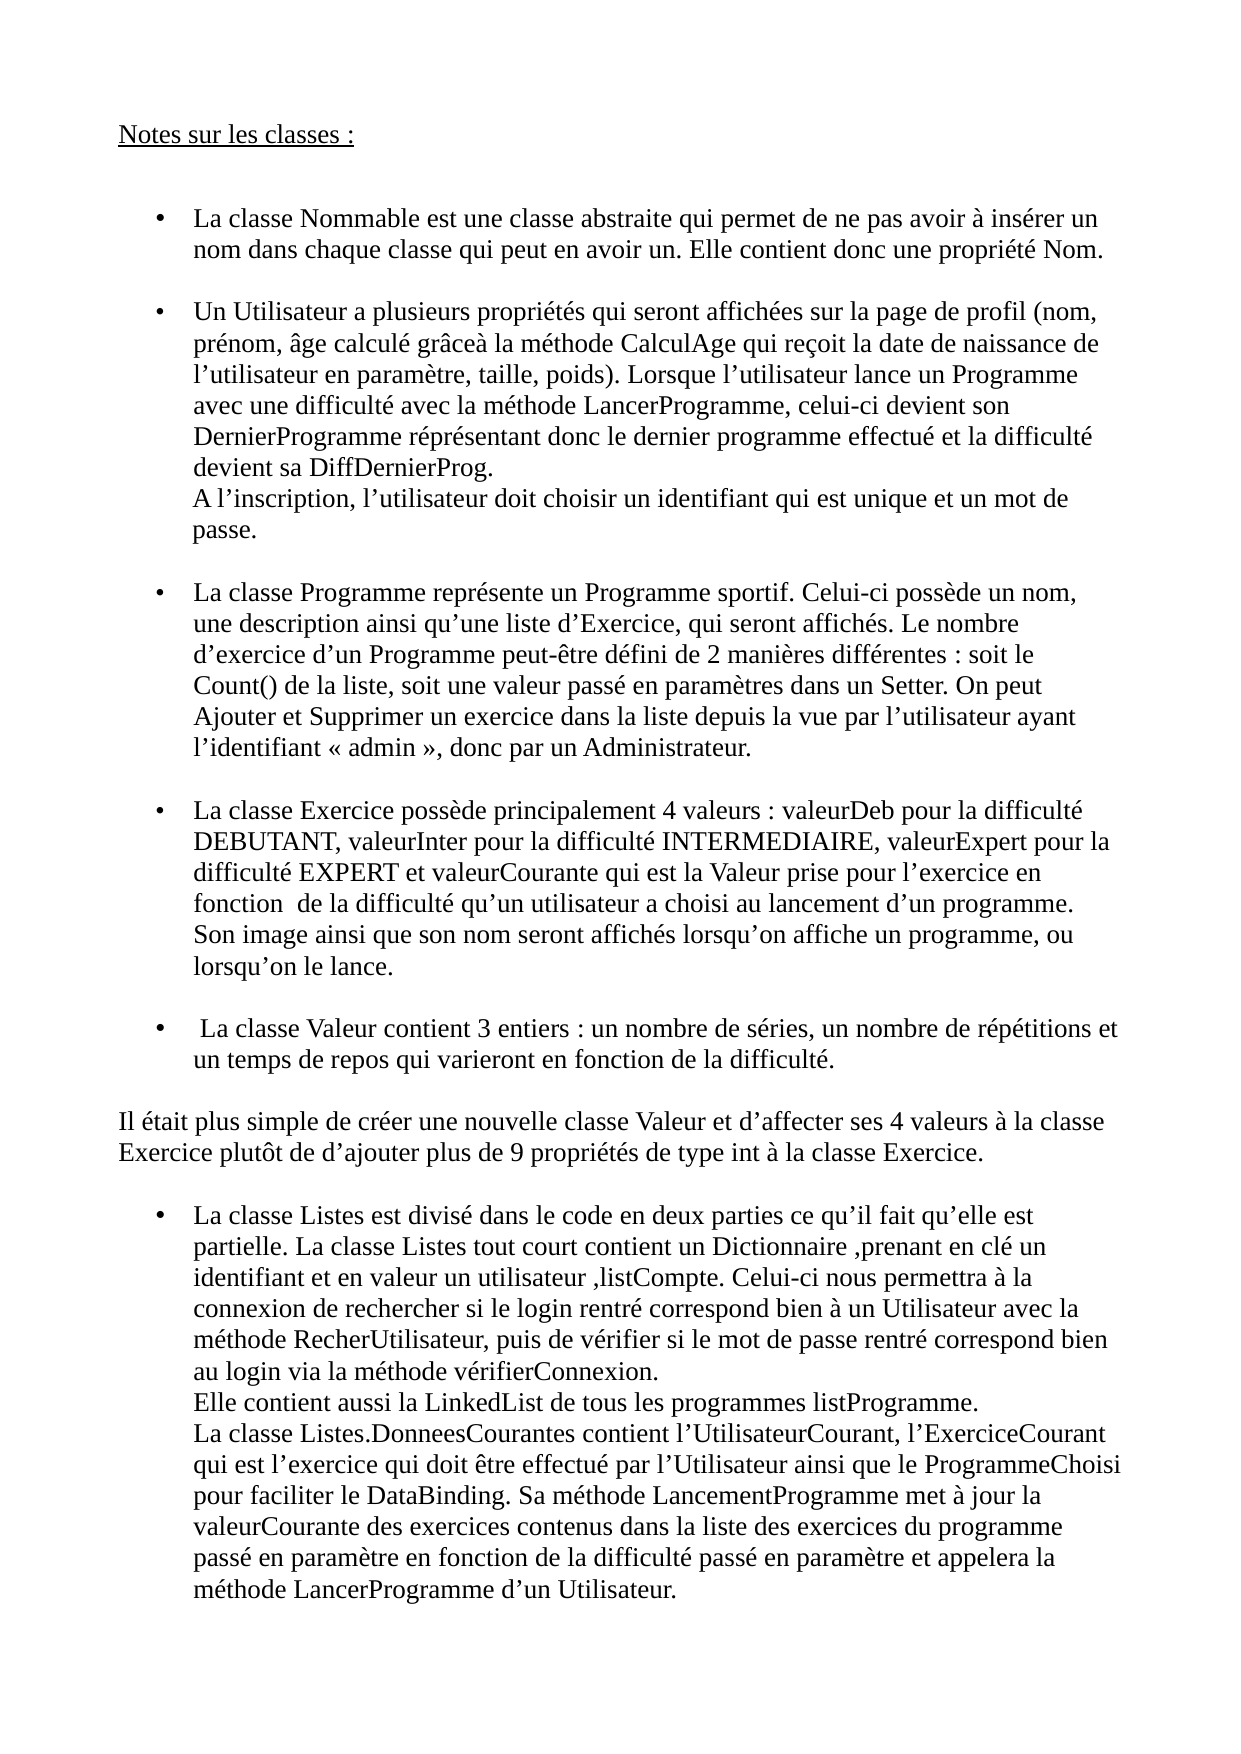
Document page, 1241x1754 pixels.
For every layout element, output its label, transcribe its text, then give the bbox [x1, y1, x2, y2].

list La classe Valeur contient 3 entiers : un nombre de séries, un nombre de répétitions et un temps de repos qui varieront en fonction de la difficulté. [156, 1012, 1122, 1074]
list La classe Listes est divisé dans le code en deux parties ce qu’il fait qu’elle est partielle. La classe Listes tout court contient un Dictionnaire ,prenant en clé un identifiant et en valeur un utilisateur ,listCompte. Celui-ci nous permettra à la connexion de rechercher si le login rentré correspond bien à un Utilisateur avec la méthode RecherUtilisateur, puis de vérifier si le mot de passe rentré correspond bien au login via la méthode vérifierConnexion. [156, 1199, 1122, 1386]
list La classe Listes.DonneesCourantes contient l’UtilisateurCourant, l’ExerciceCourant qui est l’exercice qui doit être effectué par l’Utilisateur ainsi que le ProgrammeChoisi pour faciliter le DataBinding. Sa méthode LancementProgramme met à jour la valeurCourante des exercices contenus dans la liste des exercices du programme passé en paramètre en fonction de la difficulté passé en paramètre et appelera la méthode LancerProgramme d’un Utilisateur. [156, 1417, 1122, 1604]
list La classe Exercice possède principalement 4 valeurs : valeurDeb pour la difficulté DEBUTANT, valeurInter pour la difficulté INTERMEDIAIRE, valeurExpert pour la difficulté EXPERT et valeurCourante qui est la Valeur prise pour l’exercice en fonction de la difficulté qu’un utilisateur a choisi au lancement d’un programme. [156, 794, 1122, 918]
list La classe Nommable est une classe abstraite qui permet de ne pas avoir à insérer un nom dans chaque classe qui peut en avoir un. Elle contient donc une propriété Nom. [156, 202, 1122, 264]
list La classe Programme représente un Programme sportif. Celui-ci possède un nom, une description ainsi qu’une liste d’Exercice, qui seront affichés. Le nombre d’exercice d’un Programme peut-être défini de 2 manières différentes : soit le Count() de la liste, soit une valeur passé en paramètres dans un Setter. On peut Ajouter et Supprimer un exercice dans la liste depuis la vue par l’utilisateur ayant l’identifiant « admin », donc par un Administrateur. [156, 576, 1122, 763]
text Notes sur les classes : [118, 118, 1122, 149]
text A l’inscription, l’utilisateur doit choisir un identifiant qui est unique et un mot de passe. [118, 482, 1122, 545]
list Un Utilisateur a plusieurs propriétés qui seront affichées sur la page de profil (nom, prénom, âge calculé grâceà la méthode CalculAge qui reçoit la date de naissance de l’utilisateur en paramètre, taille, poids). Lorsque l’utilisateur lance un Programme avec une difficulté avec la méthode LancerProgramme, celui-ci devient son DernierProgramme réprésentant donc le dernier programme effectué et la difficulté devient sa DiffDernierProg. [156, 296, 1122, 482]
text Il était plus simple de créer une nouvelle classe Valeur et d’affecter ses 4 valeurs à la classe Exercice plutôt de d’ajouter plus de 9 propriétés de type int à la classe Exercice. [118, 1105, 1122, 1168]
list Son image ainsi que son nom seront affichés lorsqu’on affiche un programme, ou lorsqu’on le lance. [156, 918, 1122, 981]
list Elle contient aussi la LinkedList de tous les programmes listProgramme. [156, 1386, 1122, 1417]
